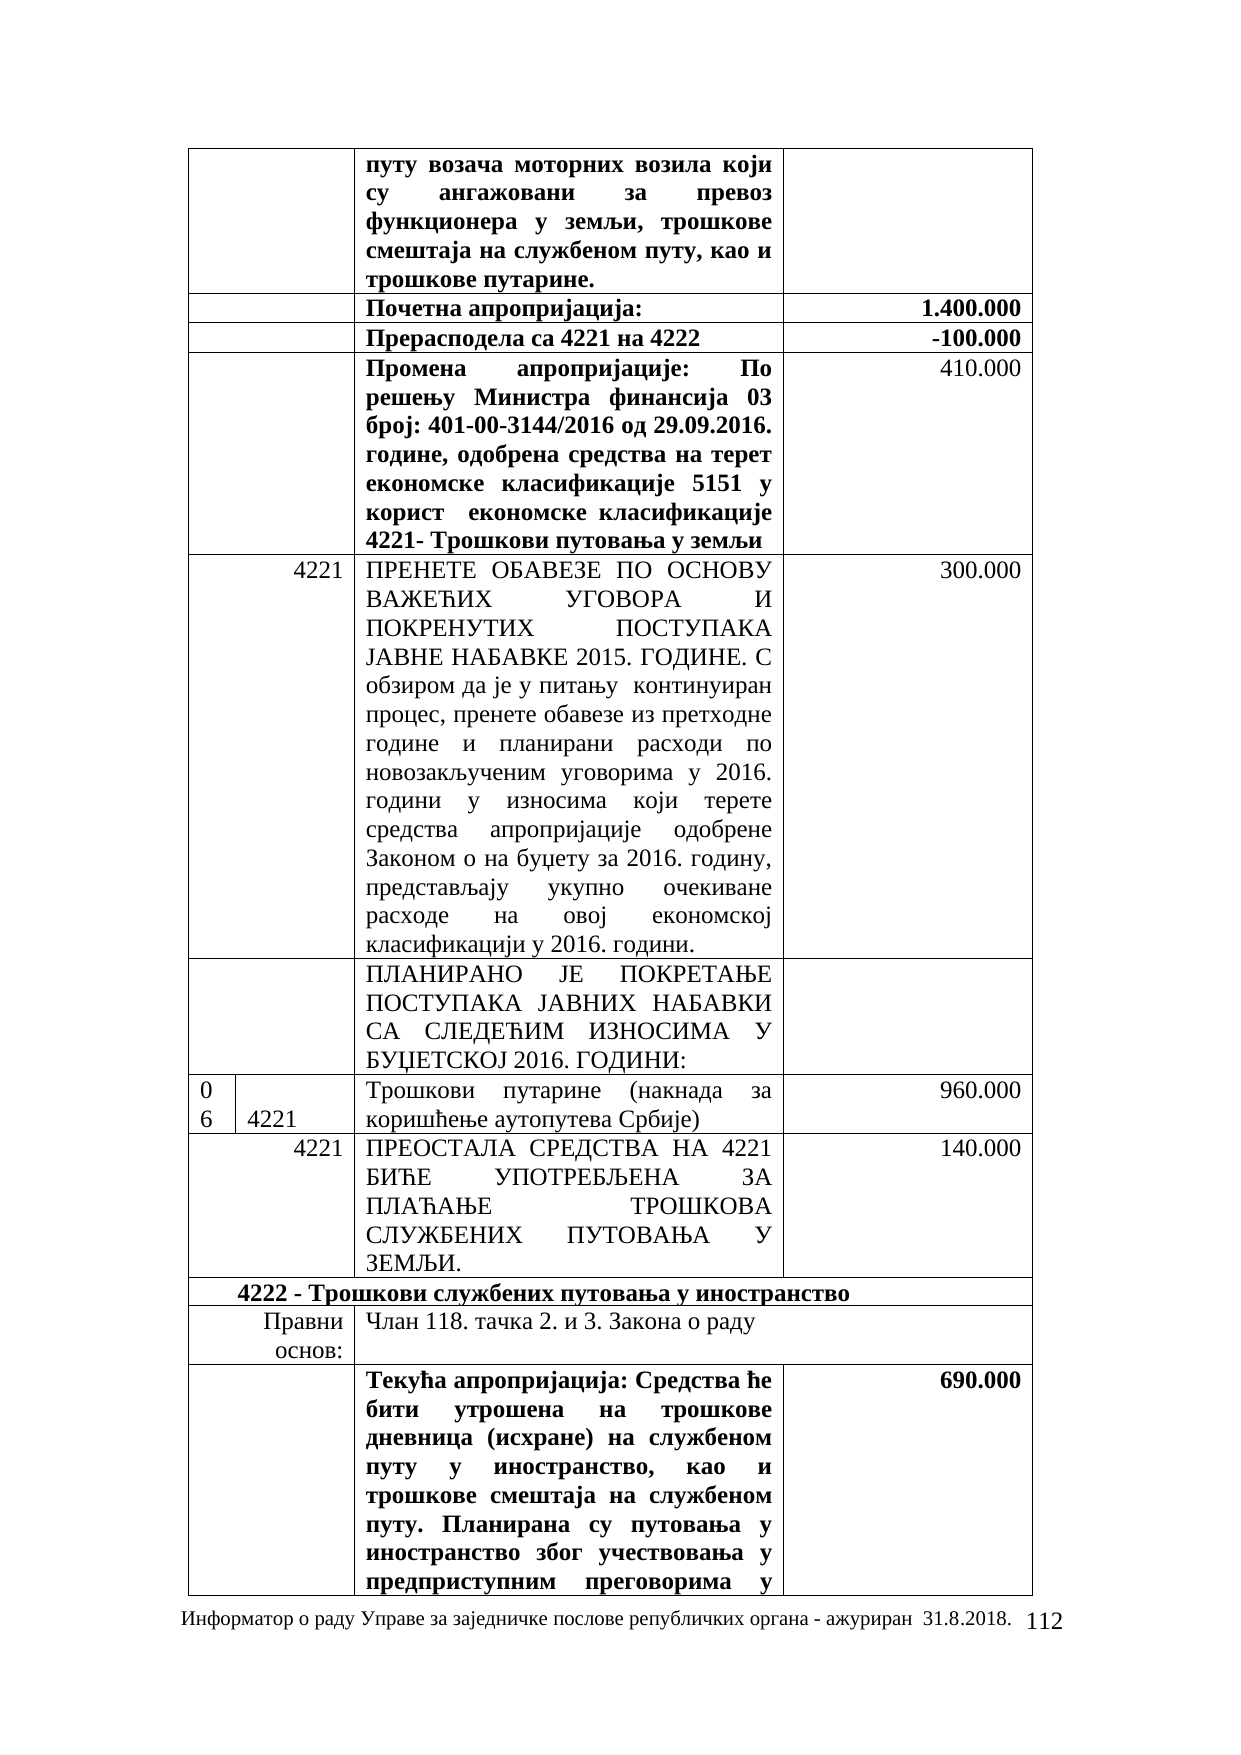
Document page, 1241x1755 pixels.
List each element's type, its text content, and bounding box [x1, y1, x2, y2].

table_cell 4221 [189, 1134, 354, 1277]
table_cell 410.000 [784, 353, 1032, 554]
table_cell 4221 [189, 555, 354, 958]
table_cell Члан 118. тачка 2. и 3. Закона о раду [355, 1306, 1032, 1364]
table_cell [189, 353, 354, 554]
table_cell Текућа апропријација: Средства ће бити утрошена на трошкове дневница (исхране) на службеном путу у иностранство, као и трошкове смештаја на службеном путу. Планирана су путовања у иностранство због учествовања у предприступним преговорима у [355, 1365, 783, 1595]
table_cell ПРЕОСТАЛА СРЕДСТВА НА 4221 БИЋЕ УПОТРЕБЉЕНА ЗА ПЛАЋАЊЕ ТРОШКОВА СЛУЖБЕНИХ ПУТОВАЊА У ЗЕМЉИ. [355, 1134, 783, 1277]
table_cell -100.000 [784, 323, 1032, 352]
table_cell [1033, 554, 1074, 958]
table_cell ПЛАНИРАНО ЈЕ ПОКРЕТАЊЕ ПОСТУПАКА ЈАВНИХ НАБАВКИ СА СЛЕДЕЋИМ ИЗНОСИМА У БУЏЕТСКОЈ 2016. ГОДИНИ: [355, 959, 783, 1074]
table_cell [1033, 352, 1074, 554]
table_cell [1033, 1133, 1074, 1277]
table_cell Почетна апропријација: [355, 294, 783, 322]
table_cell 300.000 [784, 555, 1032, 958]
table_cell [189, 294, 354, 322]
table_cell Промена апропријације: По решењу Министра финансија 03 број: 401-00-3144/2016 од 29.09.2016. године, одобрена средства на терет економске класификације 5151 у корист економске класификације 4221- Трошкови путовања у земљи [355, 353, 783, 554]
table_cell путу возача моторних возила који су ангажовани за превоз функционера у земљи, трошкове смештаја на службеном путу, као и трошкове путарине. [355, 149, 783, 292]
table_cell 960.000 [784, 1075, 1032, 1132]
table_cell [1033, 1277, 1074, 1305]
table_cell 4222 - Трошкови службених путовања у иностранство [189, 1278, 1032, 1305]
table_cell [189, 323, 354, 352]
table_cell Прерасподела са 4221 на 4222 [355, 323, 783, 352]
table_cell [1033, 1305, 1074, 1364]
table_cell [189, 1365, 354, 1595]
table_cell Правни основ: [189, 1306, 354, 1364]
table_cell 690.000 [784, 1365, 1032, 1595]
table_cell [1033, 1074, 1074, 1132]
table_cell [189, 149, 354, 292]
table_cell [189, 959, 354, 1074]
table_cell 06 [189, 1075, 235, 1132]
table_cell 140.000 [784, 1134, 1032, 1277]
table_cell Трошкови путарине (накнада за коришћење аутопутева Србије) [355, 1075, 783, 1132]
table_cell [1033, 958, 1074, 1074]
table_cell [1033, 322, 1074, 352]
table_cell [1033, 293, 1074, 322]
table_cell [1033, 148, 1074, 292]
table_cell 1.400.000 [784, 294, 1032, 322]
table_cell 4221 [236, 1075, 354, 1132]
table_cell [784, 149, 1032, 292]
table_cell [1033, 1364, 1074, 1595]
table_cell ПРЕНЕТЕ ОБАВЕЗЕ ПО ОСНОВУ ВАЖЕЋИХ УГОВОРА И ПОКРЕНУТИХ ПОСТУПАКА ЈАВНЕ НАБАВКЕ 2015. ГОДИНЕ. С обзиром да је у питању континуиран процес, пренете обавезе из претходне године и планирани расходи по новозакљученим уговорима у 2016. години у износима који терете средства апропријације одобрене Законом о на буџету за 2016. годину, представљају укупно очекиване расходе на овој економској класификацији у 2016. години. [355, 555, 783, 958]
table_cell [784, 959, 1032, 1074]
